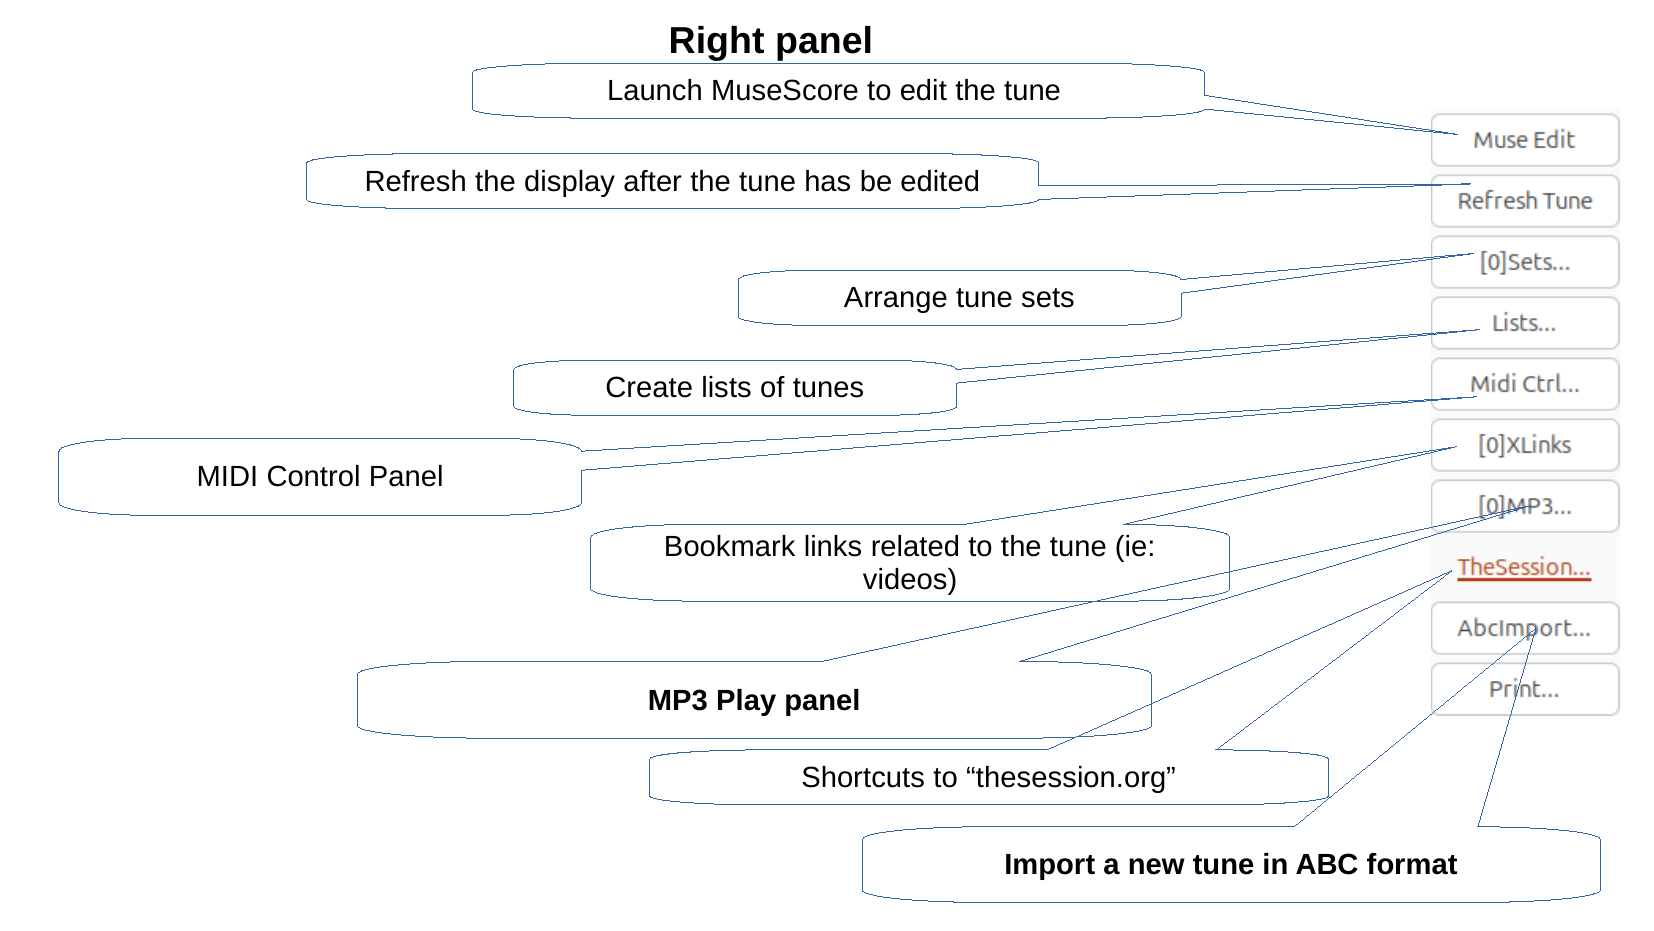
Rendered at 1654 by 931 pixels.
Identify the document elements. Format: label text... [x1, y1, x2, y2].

text_box Create lists of tunes [513, 329, 1480, 416]
text_box MP3 Play panel [357, 505, 1531, 739]
text_box Right panel [654, 12, 1164, 65]
text_box Refresh the display after the tune has be edited [306, 153, 1471, 209]
text_box Arrange tune sets [738, 253, 1474, 326]
picture [1431, 109, 1620, 716]
text_box MIDI Control Panel [58, 396, 1477, 516]
text_box Import a new tune in ABC format [862, 627, 1601, 903]
text_box Bookmark links related to the tune (ie: videos) [590, 446, 1457, 602]
text_box Launch MuseScore to edit the tune [472, 63, 1458, 135]
text_box Shortcuts to “thesession.org” [649, 570, 1452, 805]
